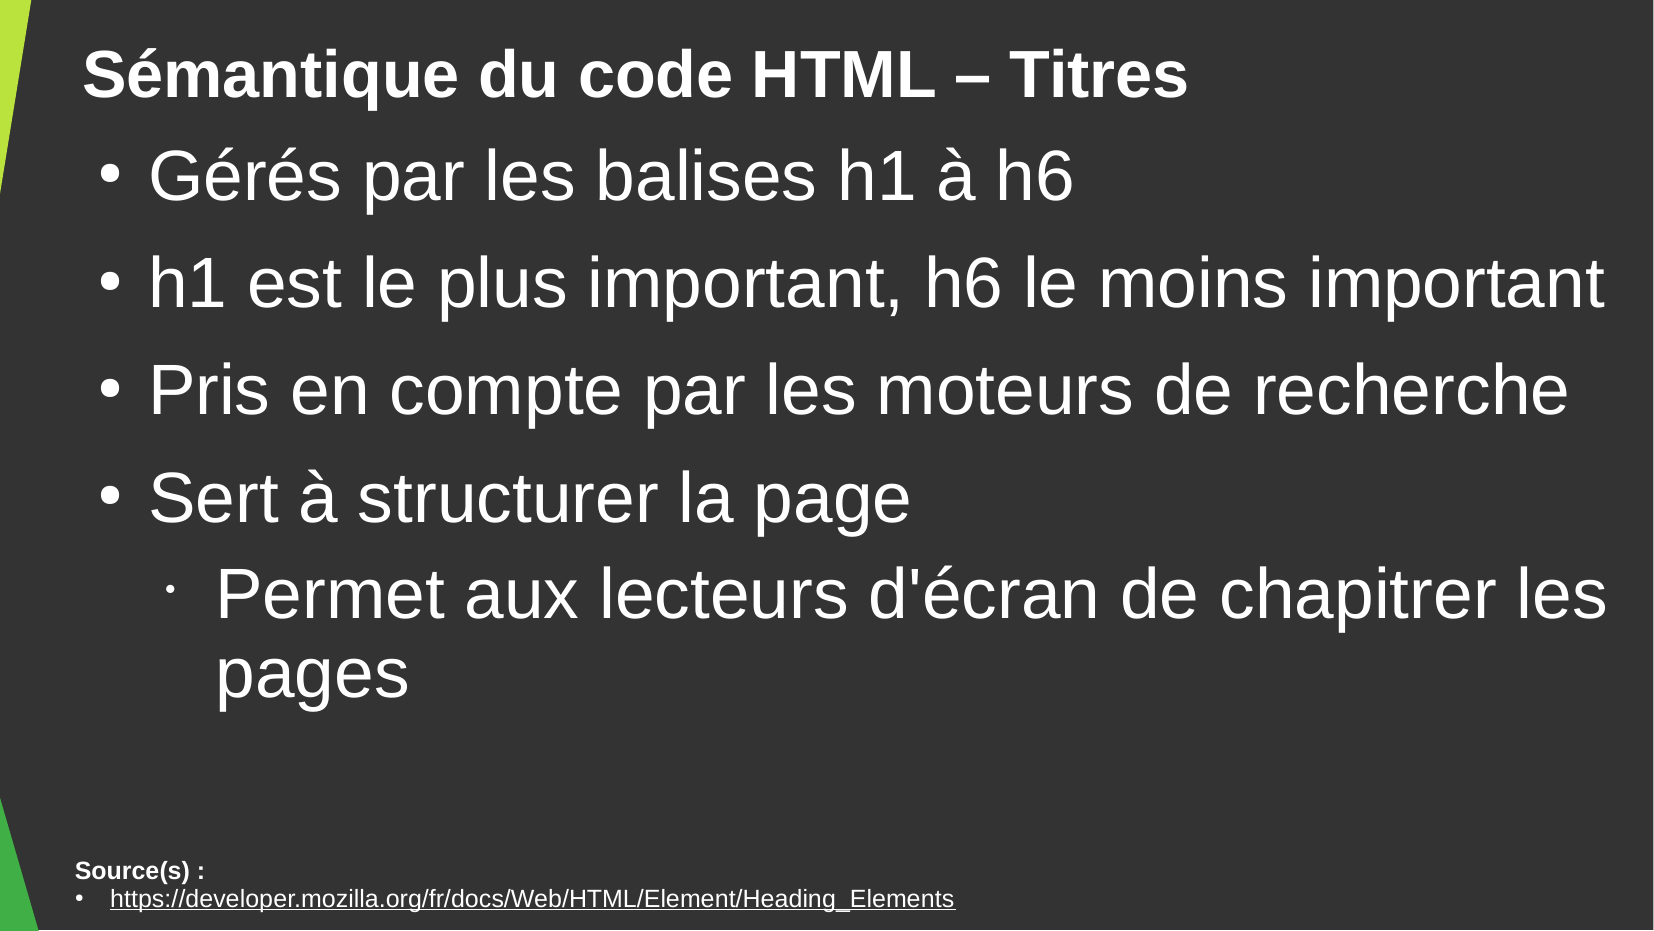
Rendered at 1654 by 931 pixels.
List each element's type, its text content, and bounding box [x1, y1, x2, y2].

text_box [0, 797, 39, 931]
title Sémantique du code HTML – Titres [82, 36, 1654, 130]
text_box Source(s) : https://developer.mozilla.org/fr/docs/Web/HTML/Element/Heading_Elements [60, 821, 1546, 921]
list Gérés par les balises h1 à h6 h1 est le plus important, h6 le moins important Pris en compte par les moteurs de recherche Sert à structurer la page Permet aux lecteurs d'écran de chapitrer les pages [80, 135, 1630, 839]
text_box [0, 0, 32, 194]
